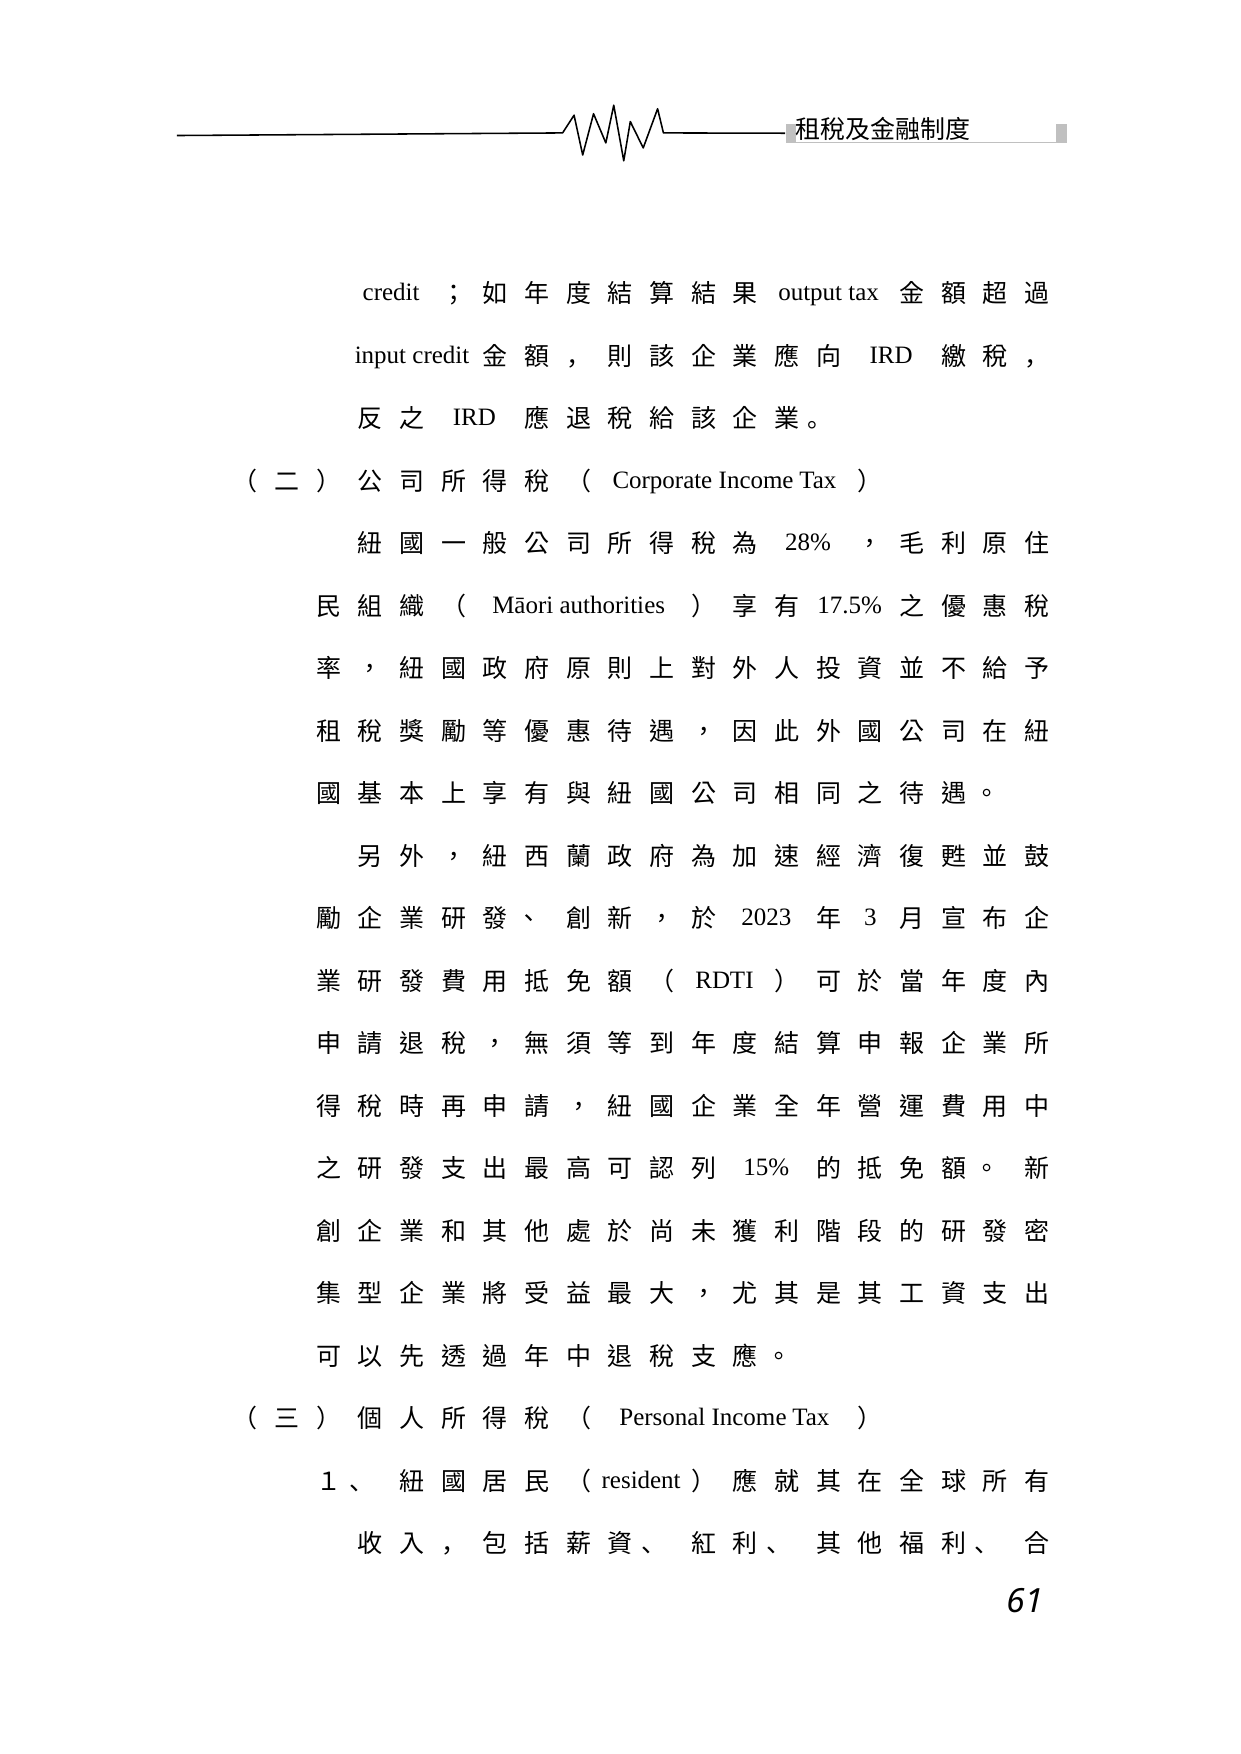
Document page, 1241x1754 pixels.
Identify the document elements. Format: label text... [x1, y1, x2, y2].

text （三）個人所得稅（Personal Income Tax） [207, 1375, 1058, 1438]
text 紐國一般公司所得稅為28%，毛利原住民組織（Māori authorities）享有17.5%之優惠稅率，紐國政府原則上對外人投資並不給予租稅獎勵等優惠待遇，因此外國公司在紐國基本上享有與紐國公司相同之待遇。 [281, 500, 1058, 813]
text 另外，紐西蘭政府為加速經濟復甦並鼓勵企業研發、創新，於2023年3月宣布企業研發費用抵免額（RDTI）可於當年度內申請退稅，無須等到年度結算申報企業所得稅時再申請，紐國企業全年營運費用中之研發支出最高可認列15%的抵免額。新創企業和其他處於尚未獲利階段的研發密集型企業將受益最大，尤其是其工資支出可以先透過年中退稅支應。 [281, 813, 1058, 1375]
text １、紐國居民（resident）應就其在全球所有收入，包括薪資、紅利、其他福利、合 [281, 1438, 1058, 1563]
text （二）公司所得稅（Corporate Income Tax） [207, 438, 1058, 500]
text credit；如年度結算結果output tax金額超過input credit金額，則該企業應向IRD繳稅，反之IRD應退稅給該企業。 [281, 250, 1058, 438]
